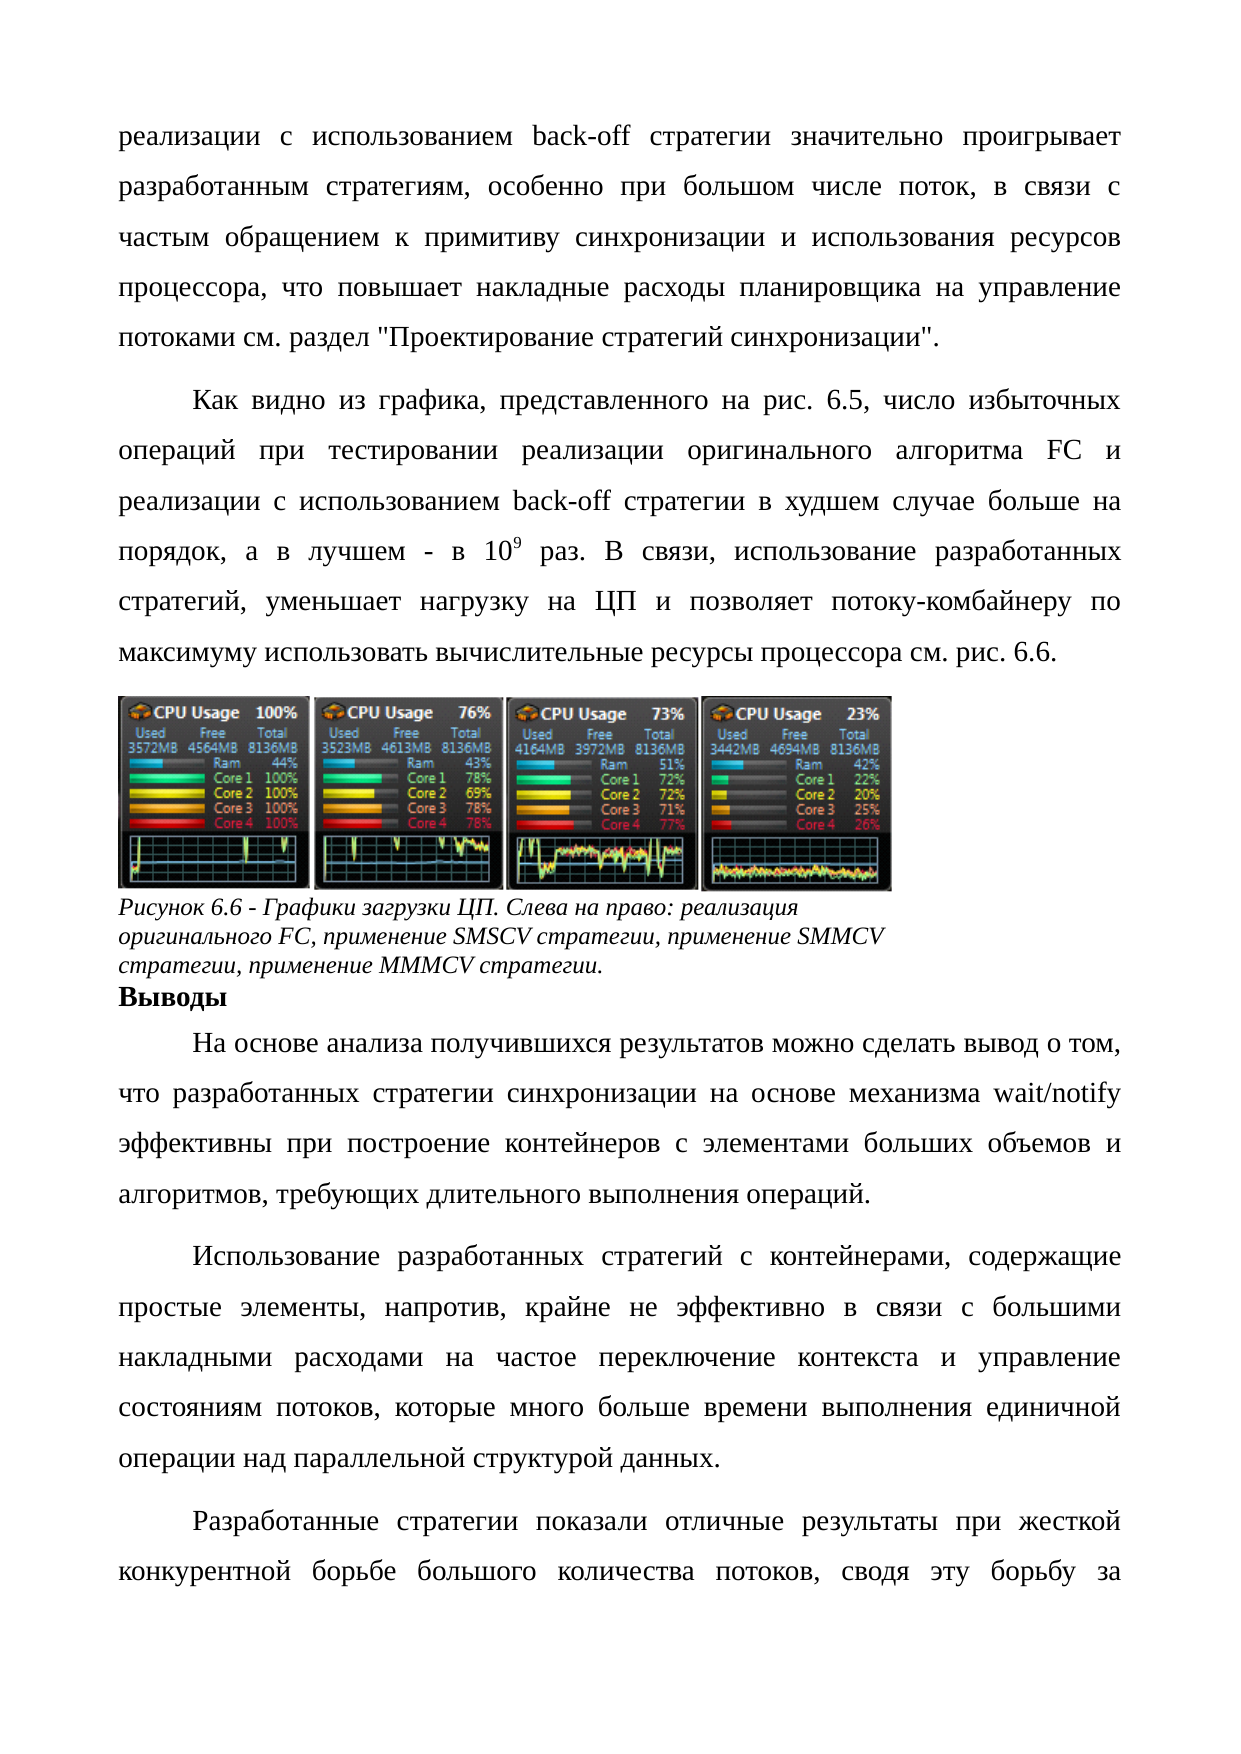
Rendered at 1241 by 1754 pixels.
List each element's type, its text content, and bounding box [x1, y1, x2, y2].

text Разработанные стратегии показали отличные результаты при жесткой конкурентной борьбе большого количества потоков, сводя эту борьбу за [118, 1503, 1122, 1586]
text Как видно из графика, представленного на рис. 6.5, число избыточных операций при тестировании реализации оригинального алгоритма FC и реализации с использованием back-off стратегии в худшем случае больше на порядок, а в лучшем - в 109 раз. В связи, использование разработанных стратегий, уменьшает нагрузку на ЦП и позволяет потоку-комбайнеру по максимуму использовать вычислительные ресурсы процессора см. рис. 6.6. [118, 382, 1122, 667]
text Выводы [118, 979, 1122, 1012]
text Использование разработанных стратегий с контейнерами, содержащие простые элементы, напротив, крайне не эффективно в связи с большими накладными расходами на частое переключение контекста и управление состояниям потоков, которые много больше времени выполнения единичной операции над параллельной структурой данных. [118, 1238, 1122, 1473]
text реализации с использованием back-off стратегии значительно проигрывает разработанным стратегиям, особенно при большом числе поток, в связи с частым обращением к примитиву синхронизации и использования ресурсов процессора, что повышает накладные расходы планировщика на управление потоками см. раздел "Проектирование стратегий синхронизации". [118, 118, 1122, 353]
text На основе анализа получившихся результатов можно сделать вывод о том, что разработанных стратегии синхронизации на основе механизма wait/notify эффективны при построение контейнеров с элементами больших объемов и алгоритмов, требующих длительного выполнения операций. [118, 1025, 1122, 1209]
text Рисунок 6.6 - Графики загрузки ЦП. Слева на право: реализация оригинального FC, применение SMSCV стратегии, применение SMMCV стратегии, применение MMMCV стратегии. [118, 893, 892, 979]
